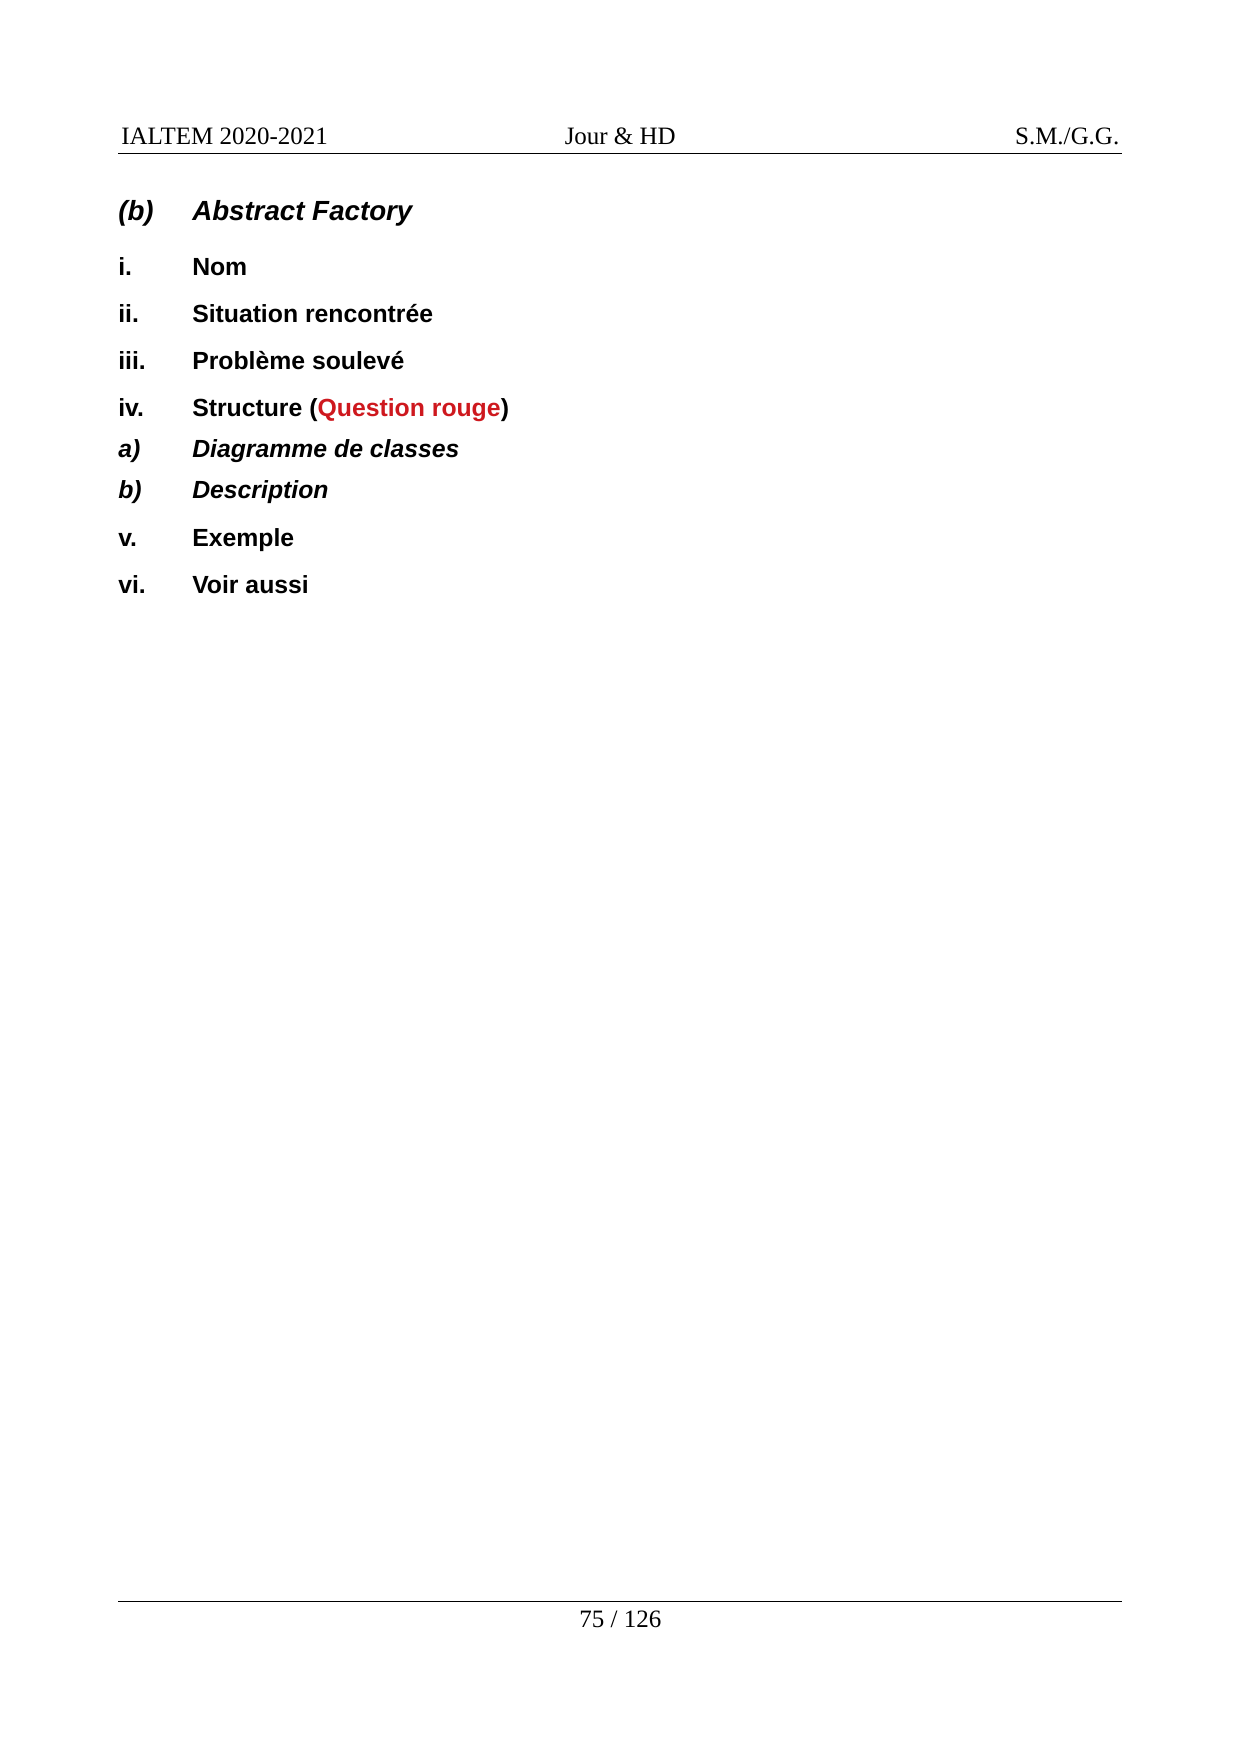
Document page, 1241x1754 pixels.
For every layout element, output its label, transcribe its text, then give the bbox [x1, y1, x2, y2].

subtitle Exemple [118, 523, 1122, 551]
subtitle Problème soulevé [118, 346, 1122, 375]
subtitle Description [118, 476, 1122, 504]
subtitle Situation rencontrée [118, 299, 1122, 327]
subtitle Diagramme de classes [118, 434, 1122, 463]
subtitle Abstract Factory [118, 195, 1122, 227]
subtitle Voir aussi [118, 570, 1122, 599]
subtitle Structure (Question rouge) [118, 393, 1122, 422]
subtitle Nom [118, 252, 1122, 280]
